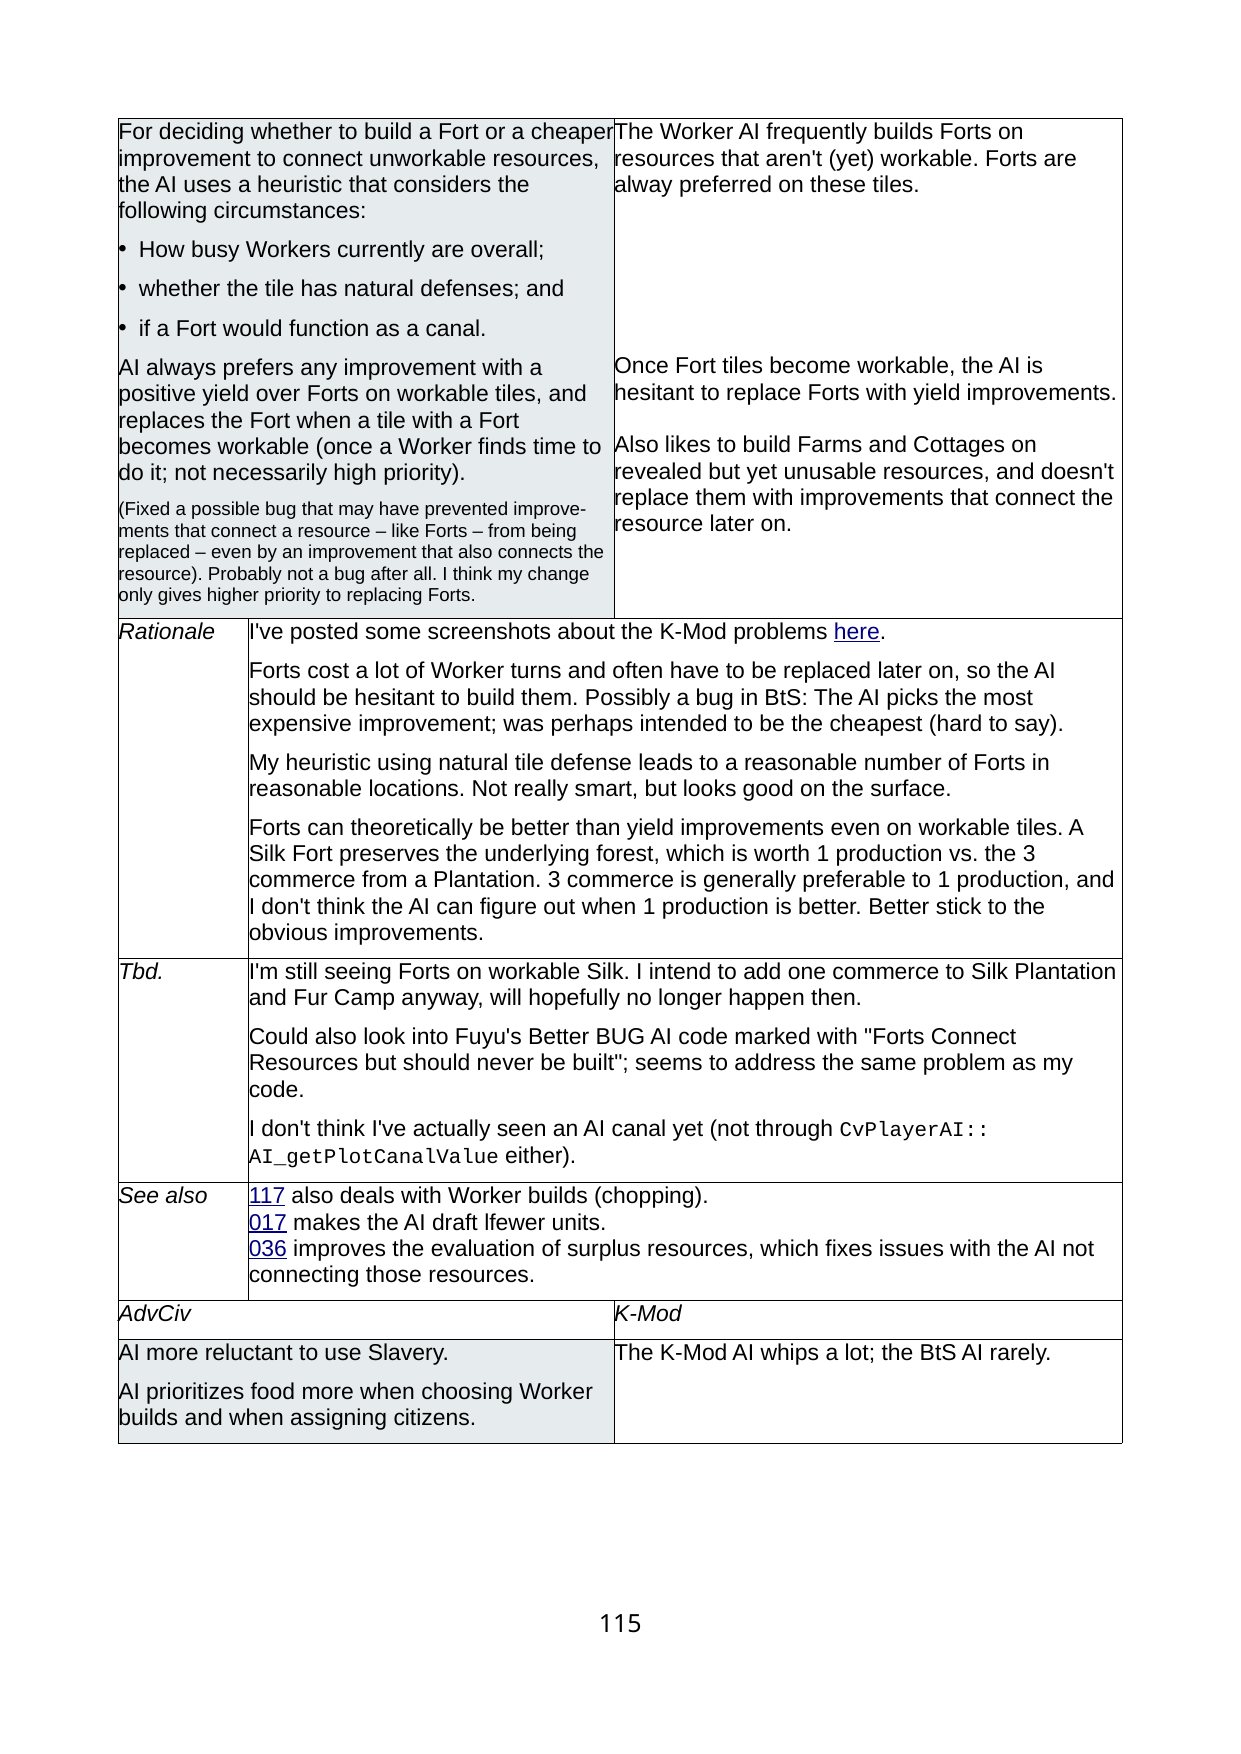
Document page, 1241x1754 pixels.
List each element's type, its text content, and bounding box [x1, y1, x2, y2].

table_cell 117 also deals with Worker builds (chopping). 017 makes the AI draft lfewer units. 036 improves the evaluation of surplus resources, which fixes issues with the AI not connecting those resources. [249, 1183, 1122, 1300]
table_cell K-Mod [615, 1301, 1122, 1339]
table_cell I'm still seeing Forts on workable Silk. I intend to add one commerce to Silk Plantation and Fur Camp anyway, will hopefully no longer happen then. Could also look into Fuyu's Better BUG AI code marked with "Forts Connect Resources but should never be built"; seems to address the same problem as my code. I don't think I've actually seen an AI canal yet (not through CvPlayerAI:: AI_getPlotCanalValue either). [249, 959, 1122, 1182]
table_cell See also [119, 1183, 248, 1300]
table_cell AI more reluctant to use Slavery. AI prioritizes food more when choosing Worker builds and when assigning citizens. [119, 1340, 614, 1443]
table_cell Rationale [119, 619, 248, 958]
table_cell Tbd. [119, 959, 248, 1182]
table_cell The K-Mod AI whips a lot; the BtS AI rarely. [615, 1340, 1122, 1443]
table_cell The Worker AI frequently builds Forts on resources that aren't (yet) workable. Forts are alway preferred on these tiles. Once Fort tiles become workable, the AI is hesitant to replace Forts with yield improvements. Also likes to build Farms and Cottages on revealed but yet unusable resources, and doesn't replace them with improvements that connect the resource later on. [615, 119, 1122, 618]
table_cell For deciding whether to build a Fort or a cheaper improvement to connect unworkable resources, the AI uses a heuristic that considers the following circumstances: How busy Workers currently are overall; whether the tile has natural defenses; and if a Fort would function as a canal. AI always prefers any improvement with a positive yield over Forts on workable tiles, and replaces the Fort when a tile with a Fort becomes workable (once a Worker finds time to do it; not necessarily high priority). (Fixed a possible bug that may have prevented improve­ments that connect a resource – like Forts – from being replaced – even by an improvement that also connects the resource). Probably not a bug after all. I think my change only gives higher priority to replacing Forts. [119, 119, 614, 618]
table_cell AdvCiv [119, 1301, 614, 1339]
table_cell I've posted some screenshots about the K-Mod problems here. Forts cost a lot of Worker turns and often have to be replaced later on, so the AI should be hesitant to build them. Possibly a bug in BtS: The AI picks the most expensive improvement; was perhaps intended to be the cheapest (hard to say). My heuristic using natural tile defense leads to a reasonable number of Forts in reasonable locations. Not really smart, but looks good on the surface. Forts can theoretically be better than yield improvements even on workable tiles. A Silk Fort preserves the underlying forest, which is worth 1 production vs. the 3 commerce from a Plantation. 3 commerce is generally preferable to 1 production, and I don't think the AI can figure out when 1 production is better. Better stick to the obvious improvements. [249, 619, 1122, 958]
